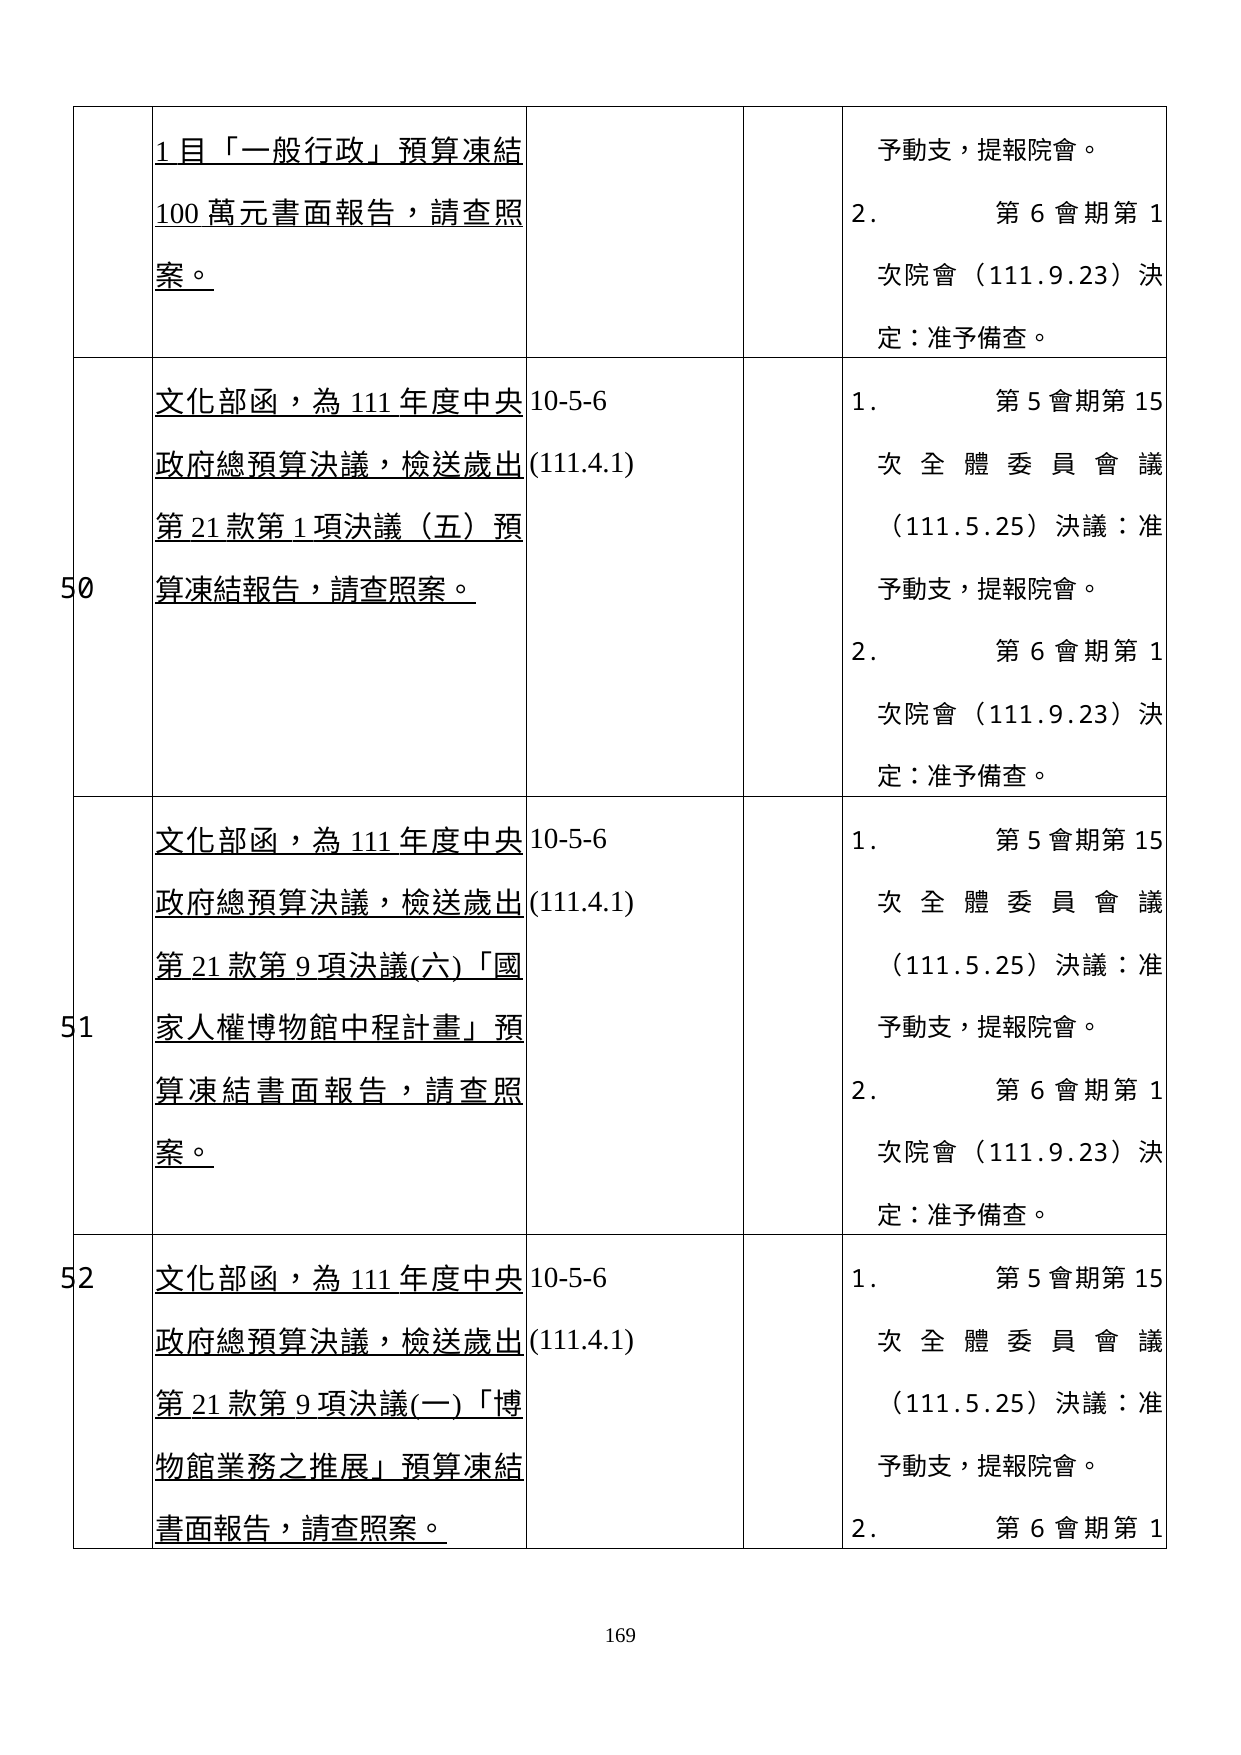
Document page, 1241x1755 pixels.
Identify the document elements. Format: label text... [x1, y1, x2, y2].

table_cell [74, 797, 152, 1234]
table_cell 1目「一般行政」預算凍結100萬元書面報告，請查照案。 [153, 107, 526, 357]
table_cell 10-5-6 (111.4.1) [527, 1235, 743, 1548]
table_cell [744, 797, 842, 1234]
table_cell 10-5-6 (111.4.1) [527, 797, 743, 1234]
table_cell 1. 第5會期第15次全體委員會議（111.5.25）決議：准予動支，提報院會。 2. 第6會期第1次院會（111.9.23）決定：准予備查。 [843, 797, 1166, 1234]
table_cell 予動支，提報院會。 2. 第6會期第1次院會（111.9.23）決定：准予備查。 [843, 107, 1166, 357]
table_cell [744, 358, 842, 796]
table_cell [744, 107, 842, 357]
table_cell [744, 1235, 842, 1548]
table_cell 1. 第5會期第15次全體委員會議（111.5.25）決議：准予動支，提報院會。 2. 第6會期第1 [843, 1235, 1166, 1548]
table_cell [74, 107, 152, 357]
table_cell 1. 第5會期第15次全體委員會議（111.5.25）決議：准予動支，提報院會。 2. 第6會期第1次院會（111.9.23）決定：准予備查。 [843, 358, 1166, 796]
table_cell 文化部函，為111年度中央政府總預算決議，檢送歲出第21款第1項決議（五）預算凍結報告，請查照案。 [153, 358, 526, 796]
table_cell [74, 358, 152, 796]
table_cell [74, 1235, 152, 1548]
table_cell 文化部函，為111年度中央政府總預算決議，檢送歲出第21款第9項決議(一)「博物館業務之推展」預算凍結書面報告，請查照案。 [153, 1235, 526, 1548]
table_cell [527, 107, 743, 357]
table_cell 10-5-6 (111.4.1) [527, 358, 743, 796]
table_cell 文化部函，為111年度中央政府總預算決議，檢送歲出第21款第9項決議(六)「國家人權博物館中程計畫」預算凍結書面報告，請查照案。 [153, 797, 526, 1234]
